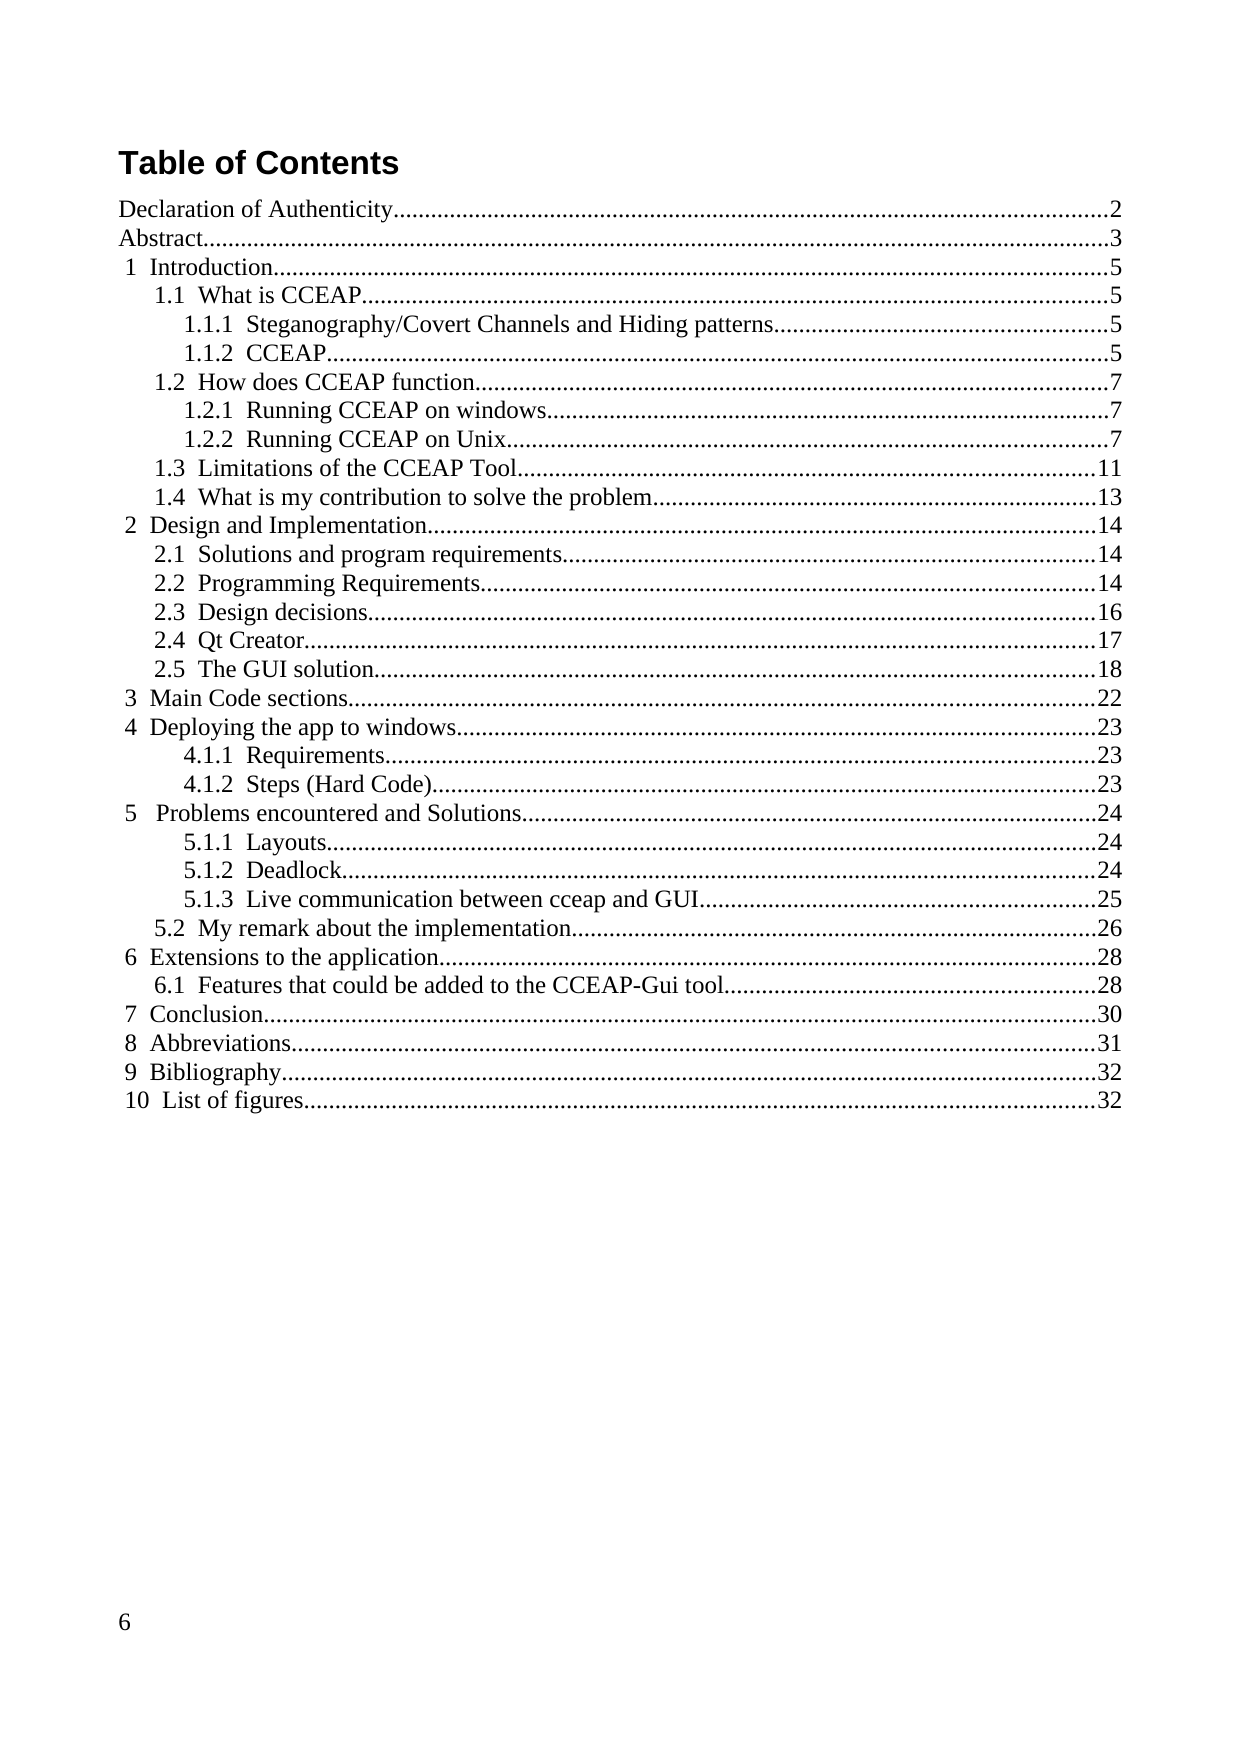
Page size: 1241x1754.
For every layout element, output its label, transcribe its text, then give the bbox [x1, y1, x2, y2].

text 1.4 What is my contribution to solve the problem 13 [148, 482, 1122, 510]
text 2.1 Solutions and program requirements 14 [148, 539, 1122, 568]
text 3 Main Code sections 22 [118, 683, 1122, 712]
subtitle Table of Contents [118, 143, 1122, 182]
text 8 Abbreviations 31 [118, 1028, 1122, 1057]
text 2.5 The GUI solution 18 [148, 654, 1122, 683]
text 5.1.2 Deadlock 24 [177, 855, 1122, 884]
text Declaration of Authenticity 2 [118, 194, 1122, 223]
text 6.1 Features that could be added to the CCEAP-Gui tool 28 [148, 970, 1122, 999]
text 1.2 How does CCEAP function 7 [148, 367, 1122, 395]
text 4.1.2 Steps (Hard Code) 23 [177, 769, 1122, 798]
text 10 List of figures 32 [118, 1085, 1122, 1114]
text 5 Problems encountered and Solutions 24 [118, 798, 1122, 827]
text 6 Extensions to the application 28 [118, 942, 1122, 970]
text 1.1 What is CCEAP 5 [148, 280, 1122, 309]
text 1 Introduction 5 [118, 252, 1122, 280]
text 2.2 Programming Requirements 14 [148, 568, 1122, 597]
text 2 Design and Implementation 14 [118, 510, 1122, 539]
text 5.1.1 Layouts 24 [177, 827, 1122, 855]
text 7 Conclusion 30 [118, 999, 1122, 1028]
text 1.1.1 Steganography/Covert Channels and Hiding patterns 5 [177, 309, 1122, 338]
text 2.3 Design decisions 16 [148, 597, 1122, 625]
text 5.2 My remark about the implementation 26 [148, 913, 1122, 942]
text 1.2.2 Running CCEAP on Unix 7 [177, 424, 1122, 453]
text 1.1.2 CCEAP 5 [177, 338, 1122, 367]
text 5.1.3 Live communication between cceap and GUI 25 [177, 884, 1122, 913]
text 1.3 Limitations of the CCEAP Tool 11 [148, 453, 1122, 482]
text 9 Bibliography 32 [118, 1057, 1122, 1085]
text Abstract 3 [118, 223, 1122, 252]
text 4 Deploying the app to windows 23 [118, 712, 1122, 740]
text 2.4 Qt Creator 17 [148, 625, 1122, 654]
text 4.1.1 Requirements 23 [177, 740, 1122, 769]
text 1.2.1 Running CCEAP on windows 7 [177, 395, 1122, 424]
